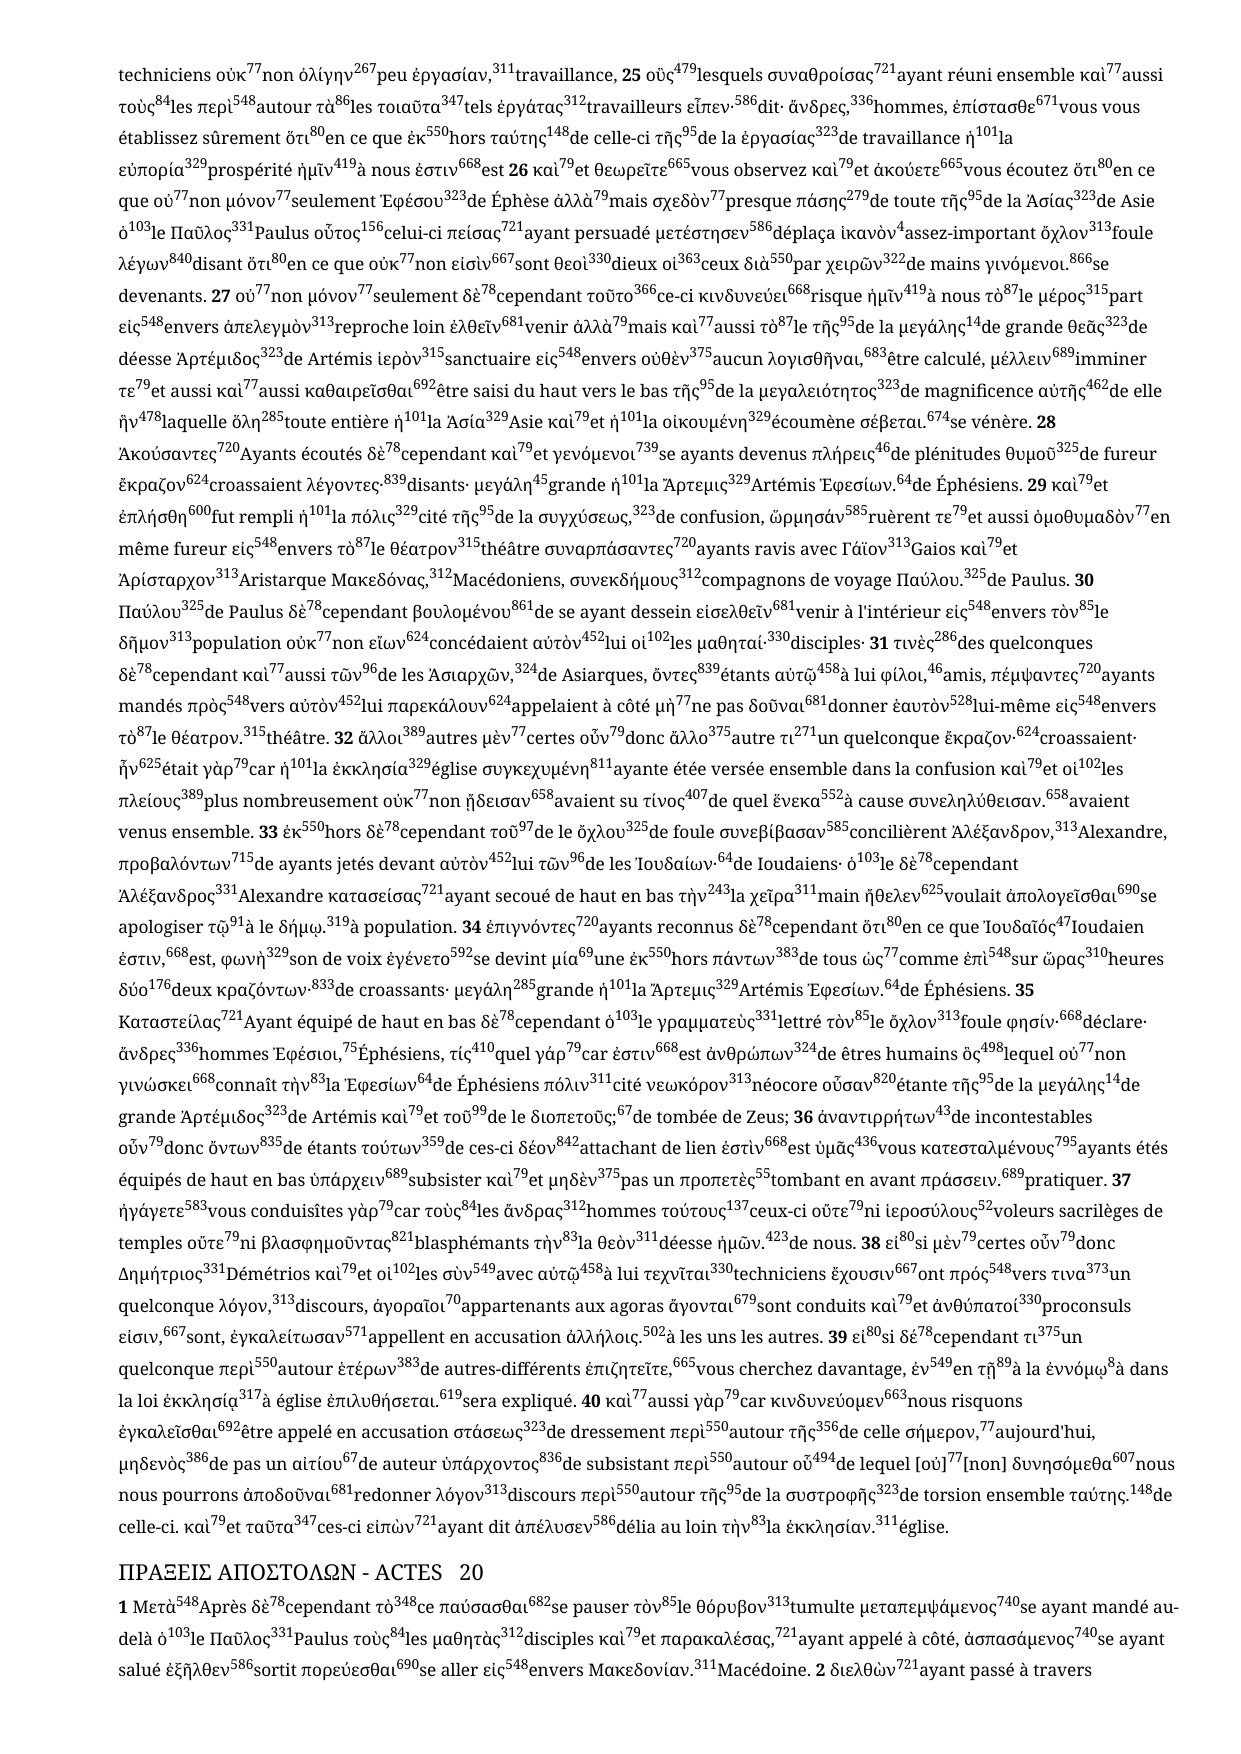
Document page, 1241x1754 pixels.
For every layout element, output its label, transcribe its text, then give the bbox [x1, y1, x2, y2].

text 1 Ἐγένετο592Se devint δὲ78cependant ἐν549en τῷ354à ce τὸν85le Ἀπολλῶ313Apollos εἶναι689être ἐν549en Κορίνθῳ317à Corinthe Παῦλον313Paulus διελθόντα707ayant passé à travers τὰ86les ἀνωτερικὰ5hautes μέρη314parts [κατ]ελθεῖν681venir de haut en bas εἰς548envers Ἔφεσον311Éphèse καὶ79et εὑρεῖν681trouver τινας268des quelconques μαθητὰς312disciples 2 εἶπέν586dit τε79et aussi πρὸς548vers αὐτούς·451eux· εἰ340si πνεῦμα315souffle ἅγιον6saint ἐλάβετε583vous prîtes πιστεύσαντες;720ayants crus; οἱ468ceux δὲ78cependant πρὸς548vers αὐτόν·452lui· ἀλλ᾽79mais οὐδ᾽77non cependant εἰ80si πνεῦμα333souffle ἅγιον24saint ἔστιν668est ἠκούσαμεν.581nous écoutâmes. 3 εἶπέν586dit τε·79et aussi· εἰς548envers τί399quel οὖν79donc ἐβαπτίσθητε;597vous fûtes baptisé; οἱ468ceux δὲ78cependant εἶπαν·585dirent· εἰς548envers τὸ87le Ἰωάννου325de Ioannes βάπτισμα.315baptême. 4 εἶπεν586dit δὲ78cependant Παῦλος·331Paulus· Ἰωάννης331Ioannes ἐβάπτισεν586baptisa βάπτισμα315baptême μετανοίας323de transintelligence τῷ91à le λαῷ319à peuple λέγων840disant εἰς548envers τὸν346celui ἐρχόμενον849se venant μετ᾽548après αὐτὸν452lui ἵνα80afin que πιστεύσωσιν,898que croient, τοῦτ᾽366ce-ci ἔστιν668est εἰς548envers τὸν85le Ἰησοῦν.313Iésous. 5 ἀκούσαντες720ayants écoutés δὲ78cependant ἐβαπτίσθησαν599furent baptisé εἰς548envers τὸ87le ὄνομα315nom τοῦ97de le κυρίου325de Maître Ἰησοῦ,325de Iésous, 6 καὶ79et ἐπιθέντος716de ayant surposé αὐτοῖς457à eux τοῦ97de le Παύλου325de Paulus [τὰς]82[les] χεῖρας310mains ἦλθεν586vint τὸ105le πνεῦμα333souffle τὸ105le ἅγιον24saint ἐπ᾽548sur αὐτούς,451eux, ἐλάλουν624bavardaient τε79et aussi γλώσσαις316à langues καὶ79et ἐπροφήτευον.624prophétisaient. 7 ἦσαν624étaient δὲ78cependant οἱ102les πάντες286tous ἄνδρες330hommes ὡσεὶ77comme si δώδεκα.70douze. 8 Εἰσελθὼν721Ayant venu à l'intérieur δὲ78cependant εἰς548envers τὴν83la συναγωγὴν311synagogue ἐπαρρησιάζετο631se oralisait franchement ἐπὶ548sur μῆνας312mois τρεῖς178trois διαλεγόμενος867se dialoguant καὶ79et πείθων840persuadant [τὰ]86[les] περὶ550autour τῆς95de la βασιλείας323de royauté τοῦ97de le θεοῦ.325de Dieu. 9 ὡς80comme δέ78cependant τινες389des quelconques ἐσκληρύνοντο635étaient durci καὶ79et ἠπείθουν624désobéissaient κακολογοῦντες839discourants en mal τὴν83la ὁδὸν311chemin ἐνώπιον552en devant τοῦ99de le πλήθους,327de multitude, ἀποστὰς721ayant dressé au loin ἀπ᾽550au loin αὐτῶν463de eux ἀφώρισεν586délimita au loin τοὺς84les μαθητὰς312disciples καθ᾽548selon ἡμέραν311journée διαλεγόμενος867se dialoguant ἐν549en τῇ89à la σχολῇ317à école Τυράννου.325de Tyrannos. 10 τοῦτο366ce-ci δὲ78cependant ἐγένετο592se devint ἐπὶ548sur ἔτη314ans δύο,180deux, ὥστε80de sorte que πάντας268tous τοὺς345ceux κατοικοῦντας821établissants maison d'habitation τὴν83la Ἀσίαν311Asie ἀκοῦσαι681écouter τὸν85le λόγον313discours τοῦ97de le κυρίου,325de Maître, Ἰουδαίους52Ioudaiens τε79et aussi καὶ79et Ἕλληνας.312Hellèns. 11 Δυνάμεις310Puissances τε79et aussi οὐ77non τὰς343celles τυχούσας704ayantes obtenues ὁ103le θεὸς331Dieu ἐποίει625faisait διὰ550par τῶν94de les χειρῶν322de mains Παύλου,325de Paulus, 12 ὥστε80de sorte que καὶ77aussi ἐπὶ548sur τοὺς345ceux ἀσθενοῦντας821étants infirme ἀποφέρεσθαι692être porté au loin ἀπὸ550au loin τοῦ97de le χρωτὸς325de peau αὐτοῦ464de lui σουδάρια314petits suaires ἢ79ou σιμικίνθια314jupons en ceinture très court καὶ79et ἀπαλλάσσεσθαι692être débarrassé ἀπ᾽550au loin αὐτῶν463de eux τὰς82les νόσους,310maladies, τά86les τε79et aussi πνεύματα314souffles τὰ86les πονηρὰ5méchants ἐκπορεύεσθαι.690se aller au dehors. 13 Ἐπεχείρησαν585Mirent la main sur δέ78cependant τινες389des quelconques καὶ77aussi τῶν357de ceux περιερχομένων860de se allants autour Ἰουδαίων15de Ioudaiens ἐξορκιστῶν324de exorcistes ὀνομάζειν689nommer ἐπὶ548sur τοὺς345ceux ἔχοντας821ayants τὰ86les πνεύματα314souffles τὰ86les πονηρὰ5méchants τὸ87le ὄνομα315nom τοῦ97de le κυρίου325de Maître Ἰησοῦ325de Iésous λέγοντες·839disants· ὁρκίζω664je fais sermenter ὑμᾶς436vous τὸν85le Ἰησοῦν313Iésous ὃν480lequel Παῦλος331Paulus κηρύσσει.668annonce. 14 ἦσαν624étaient δέ78cependant τινος281de un quelconque Σκευᾶ325de Skeua Ἰουδαίου16de Ioudaien ἀρχιερέως325de chef sacrificateur ἑπτὰ196sept υἱοὶ330fils τοῦτο348ce-ci ποιοῦντες.839faisants. 15 ἀποκριθὲν762ayant été répondu δὲ78cependant τὸ105le πνεῦμα333souffle τὸ105le πονηρὸν24méchant εἶπεν586dit αὐτοῖς·457à eux· τὸν85le [μὲν]79[certes] Ἰησοῦν313Iésous γινώσκω664je connais καὶ79et τὸν85le Παῦλον313Paulus ἐπίσταμαι,670je m'établis sûrement, ὑμεῖς447vous δὲ78cependant τίνες409quels ἐστέ;665vous êtes; 16 καὶ79et ἐφαλόμενος740se ayant bondi sur ὁ103le ἄνθρωπος331être humain ἐπ᾽548sur αὐτοὺς451eux ἐν549en ᾧ486à lequel ἦν625était τὸ105le πνεῦμα333souffle τὸ105le πονηρόν,24méchant, κατακυριεύσας721ayant maîtrisé de haut en bas ἀμφοτέρων383de tous deux ἴσχυσεν586eut la ténacité κατ᾽550contre αὐτῶν463de eux ὥστε80de sorte que γυμνοὺς52nus καὶ79et τετραυματισμένους795ayants étés traumatisés ἐκφυγεῖν681fuir dehors ἐκ550hors τοῦ97de le οἴκου325de maison ἐκείνου.150de celui-là. 17 τοῦτο366ce-ci δὲ78cependant ἐγένετο592se devint γνωστὸν49connu πᾶσιν274à tous Ἰουδαίοις58à Ioudaiens τε79et aussi καὶ79et Ἕλλησιν318à Hellèns τοῖς351à ceux κατοικοῦσιν827à établissants maison d'habitation τὴν83la Ἔφεσον311Éphèse καὶ79et ἐπέπεσεν586tomba dessus φόβος331effroi ἐπὶ548sur πάντας268tous αὐτοὺς451eux καὶ79et ἐμεγαλύνετο636était magnifié τὸ105le ὄνομα333nom τοῦ97de le κυρίου325de Maître Ἰησοῦ.325de Iésous. 18 Πολλοί389Nombreux τε79et aussi τῶν357de ceux πεπιστευκότων777de ayants crus ἤρχοντο630se venaient ἐξομολογούμενοι866se avouants à l'excès καὶ79et ἀναγγέλλοντες839annonçants de bas en haut τὰς82les πράξεις310pratiques αὐτῶν.463de eux. 19 ἱκανοὶ70assez-importants δὲ78cependant τῶν357de ceux τὰ86les περίεργα54travaillés alentour πραξάντων715de ayants pratiqués συνενέγκαντες720ayants étés opportun τὰς242les βίβλους310bibles κατέκαιον624brûlaient complètement ἐνώπιον552en devant πάντων,383de tous, καὶ79et συνεψήφισαν585comptèrent ensemble τὰς82les τιμὰς310valeurs αὐτῶν461de elles καὶ79et εὗρον585trouvèrent ἀργυρίου327de objet d'argent μυριάδας310myriades πέντε.176cinq. 20 Οὕτως77Ainsi κατὰ548selon κράτος315force τοῦ97de le κυρίου325de Maître ὁ103le λόγος331discours ηὔξανεν625croissait καὶ79et ἴσχυεν.625avait la ténacité. 21 Ὡς80Comme δὲ78cependant ἐπληρώθη600fut fait plénitude ταῦτα,365ces-ci, ἔθετο592se posa ὁ103le Παῦλος331Paulus ἐν549en τῷ93à le πνεύματι321à souffle διελθὼν721ayant passé à travers τὴν83la Μακεδονίαν311Macédoine καὶ79et Ἀχαΐαν311Achaïe πορεύεσθαι690se aller εἰς548envers Ἱεροσόλυμα314Ierosoluma εἰπὼν721ayant dit ὅτι80en ce que μετὰ548après τὸ348ce γενέσθαι682se devenir με417moi ἐκεῖ77là δεῖ668attache de lien με417moi καὶ77aussi Ῥώμην311Rome ἰδεῖν.681voir. 22 ἀποστείλας721ayant envoyé δὲ78cependant εἰς548envers τὴν83la Μακεδονίαν311Macédoine δύο52deux τῶν357de ceux διακονούντων833de servants αὐτῷ,458à lui, Τιμόθεον313Timotheos καὶ79et Ἔραστον,313Érastos, αὐτὸς469lui ἐπέσχεν586eut sur χρόνον313temps εἰς548envers τὴν83la Ἀσίαν.311Asie. 23 Ἐγένετο592Se devint δὲ78cependant κατὰ548selon τὸν85le καιρὸν313moment ἐκεῖνον138celui-là τάραχος331trouble οὐκ77non ὀλίγος390peu περὶ550autour τῆς95de la ὁδοῦ.323de chemin. 24 Δημήτριος331Démétrios γάρ79car τις287un quelconque ὀνόματι,321à nom, ἀργυροκόπος,331batteur d’argent, ποιῶν840faisant ναοὺς312temples ἀργυροῦς3argentés Ἀρτέμιδος323de Artémis παρείχετο631se fournissait τοῖς90à les τεχνίταις318à techniciens οὐκ77non ὀλίγην267peu ἐργασίαν,311travaillance, 25 οὓς479lesquels συναθροίσας721ayant réuni ensemble καὶ77aussi τοὺς84les περὶ548autour τὰ86les τοιαῦτα347tels ἐργάτας312travailleurs εἶπεν·586dit· ἄνδρες,336hommes, ἐπίστασθε671vous vous établissez sûrement ὅτι80en ce que ἐκ550hors ταύτης148de celle-ci τῆς95de la ἐργασίας323de travaillance ἡ101la εὐπορία329prospérité ἡμῖν419à nous ἐστιν668est 26 καὶ79et θεωρεῖτε665vous observez καὶ79et ἀκούετε665vous écoutez ὅτι80en ce que οὐ77non μόνον77seulement Ἐφέσου323de Éphèse ἀλλὰ79mais σχεδὸν77presque πάσης279de toute τῆς95de la Ἀσίας323de Asie ὁ103le Παῦλος331Paulus οὗτος156celui-ci πείσας721ayant persuadé μετέστησεν586déplaça ἱκανὸν4assez-important ὄχλον313foule λέγων840disant ὅτι80en ce que οὐκ77non εἰσὶν667sont θεοὶ330dieux οἱ363ceux διὰ550par χειρῶν322de mains γινόμενοι.866se devenants. 27 οὐ77non μόνον77seulement δὲ78cependant τοῦτο366ce-ci κινδυνεύει668risque ἡμῖν419à nous τὸ87le μέρος315part εἰς548envers ἀπελεγμὸν313reproche loin ἐλθεῖν681venir ἀλλὰ79mais καὶ77aussi τὸ87le τῆς95de la μεγάλης14de grande θεᾶς323de déesse Ἀρτέμιδος323de Artémis ἱερὸν315sanctuaire εἰς548envers οὐθὲν375aucun λογισθῆναι,683être calculé, μέλλειν689imminer τε79et aussi καὶ77aussi καθαιρεῖσθαι692être saisi du haut vers le bas τῆς95de la μεγαλειότητος323de magnificence αὐτῆς462de elle ἣν478laquelle ὅλη285toute entière ἡ101la Ἀσία329Asie καὶ79et ἡ101la οἰκουμένη329écoumène σέβεται.674se vénère. 28 Ἀκούσαντες720Ayants écoutés δὲ78cependant καὶ79et γενόμενοι739se ayants devenus πλήρεις46de plénitudes θυμοῦ325de fureur ἔκραζον624croassaient λέγοντες·839disants· μεγάλη45grande ἡ101la Ἄρτεμις329Artémis Ἐφεσίων.64de Éphésiens. 29 καὶ79et ἐπλήσθη600fut rempli ἡ101la πόλις329cité τῆς95de la συγχύσεως,323de confusion, ὥρμησάν585ruèrent τε79et aussi ὁμοθυμαδὸν77en même fureur εἰς548envers τὸ87le θέατρον315théâtre συναρπάσαντες720ayants ravis avec Γάϊον313Gaios καὶ79et Ἀρίσταρχον313Aristarque Μακεδόνας,312Macédoniens, συνεκδήμους312compagnons de voyage Παύλου.325de Paulus. 30 Παύλου325de Paulus δὲ78cependant βουλομένου861de se ayant dessein εἰσελθεῖν681venir à l'intérieur εἰς548envers τὸν85le δῆμον313population οὐκ77non εἴων624concédaient αὐτὸν452lui οἱ102les μαθηταί·330disciples· 31 τινὲς286des quelconques δὲ78cependant καὶ77aussi τῶν96de les Ἀσιαρχῶν,324de Asiarques, ὄντες839étants αὐτῷ458à lui φίλοι,46amis, πέμψαντες720ayants mandés πρὸς548vers αὐτὸν452lui παρεκάλουν624appelaient à côté μὴ77ne pas δοῦναι681donner ἑαυτὸν528lui-même εἰς548envers τὸ87le θέατρον.315théâtre. 32 ἄλλοι389autres μὲν77certes οὖν79donc ἄλλο375autre τι271un quelconque ἔκραζον·624croassaient· ἦν625était γὰρ79car ἡ101la ἐκκλησία329église συγκεχυμένη811ayante étée versée ensemble dans la confusion καὶ79et οἱ102les πλείους389plus nombreusement οὐκ77non ᾔδεισαν658avaient su τίνος407de quel ἕνεκα552à cause συνεληλύθεισαν.658avaient venus ensemble. 33 ἐκ550hors δὲ78cependant τοῦ97de le ὄχλου325de foule συνεβίβασαν585concilièrent Ἀλέξανδρον,313Alexandre, προβαλόντων715de ayants jetés devant αὐτὸν452lui τῶν96de les Ἰουδαίων·64de Ioudaiens· ὁ103le δὲ78cependant Ἀλέξανδρος331Alexandre κατασείσας721ayant secoué de haut en bas τὴν243la χεῖρα311main ἤθελεν625voulait ἀπολογεῖσθαι690se apologiser τῷ91à le δήμῳ.319à population. 34 ἐπιγνόντες720ayants reconnus δὲ78cependant ὅτι80en ce que Ἰουδαῖός47Ioudaien ἐστιν,668est, φωνὴ329son de voix ἐγένετο592se devint μία69une ἐκ550hors πάντων383de tous ὡς77comme ἐπὶ548sur ὥρας310heures δύο176deux κραζόντων·833de croassants· μεγάλη285grande ἡ101la Ἄρτεμις329Artémis Ἐφεσίων.64de Éphésiens. 35 Καταστείλας721Ayant équipé de haut en bas δὲ78cependant ὁ103le γραμματεὺς331lettré τὸν85le ὄχλον313foule φησίν·668déclare· ἄνδρες336hommes Ἐφέσιοι,75Éphésiens, τίς410quel γάρ79car ἐστιν668est ἀνθρώπων324de êtres humains ὃς498lequel οὐ77non γινώσκει668connaît τὴν83la Ἐφεσίων64de Éphésiens πόλιν311cité νεωκόρον313néocore οὖσαν820étante τῆς95de la μεγάλης14de grande Ἀρτέμιδος323de Artémis καὶ79et τοῦ99de le διοπετοῦς;67de tombée de Zeus; 36 ἀναντιρρήτων43de incontestables οὖν79donc ὄντων835de étants τούτων359de ces-ci δέον842attachant de lien ἐστὶν668est ὑμᾶς436vous κατεσταλμένους795ayants étés équipés de haut en bas ὑπάρχειν689subsister καὶ79et μηδὲν375pas un προπετὲς55tombant en avant πράσσειν.689pratiquer. 37 ἠγάγετε583vous conduisîtes γὰρ79car τοὺς84les ἄνδρας312hommes τούτους137ceux-ci οὔτε79ni ἱεροσύλους52voleurs sacrilèges de temples οὔτε79ni βλασφημοῦντας821blasphémants τὴν83la θεὸν311déesse ἡμῶν.423de nous. 38 εἰ80si μὲν79certes οὖν79donc Δημήτριος331Démétrios καὶ79et οἱ102les σὺν549avec αὐτῷ458à lui τεχνῖται330techniciens ἔχουσιν667ont πρός548vers τινα373un quelconque λόγον,313discours, ἀγοραῖοι70appartenants aux agoras ἄγονται679sont conduits καὶ79et ἀνθύπατοί330proconsuls εἰσιν,667sont, ἐγκαλείτωσαν571appellent en accusation ἀλλήλοις.502à les uns les autres. 39 εἰ80si δέ78cependant τι375un quelconque περὶ550autour ἑτέρων383de autres-différents ἐπιζητεῖτε,665vous cherchez davantage, ἐν549en τῇ89à la ἐννόμῳ8à dans la loi ἐκκλησίᾳ317à église ἐπιλυθήσεται.619sera expliqué. 40 καὶ77aussi γὰρ79car κινδυνεύομεν663nous risquons ἐγκαλεῖσθαι692être appelé en accusation στάσεως323de dressement περὶ550autour τῆς356de celle σήμερον,77aujourd'hui, μηδενὸς386de pas un αἰτίου67de auteur ὑπάρχοντος836de subsistant περὶ550autour οὗ494de lequel [οὐ]77[non] δυνησόμεθα607nous nous pourrons ἀποδοῦναι681redonner λόγον313discours περὶ550autour τῆς95de la συστροφῆς323de torsion ensemble ταύτης.148de celle-ci. καὶ79et ταῦτα347ces-ci εἰπὼν721ayant dit ἀπέλυσεν586délia au loin τὴν83la ἐκκλησίαν.311église. [118, 59, 1181, 1538]
text ΠΡΑΞΕΙΣ ΑΠΟΣΤΟΛΩΝ - ACTES 20 [118, 1557, 1181, 1587]
